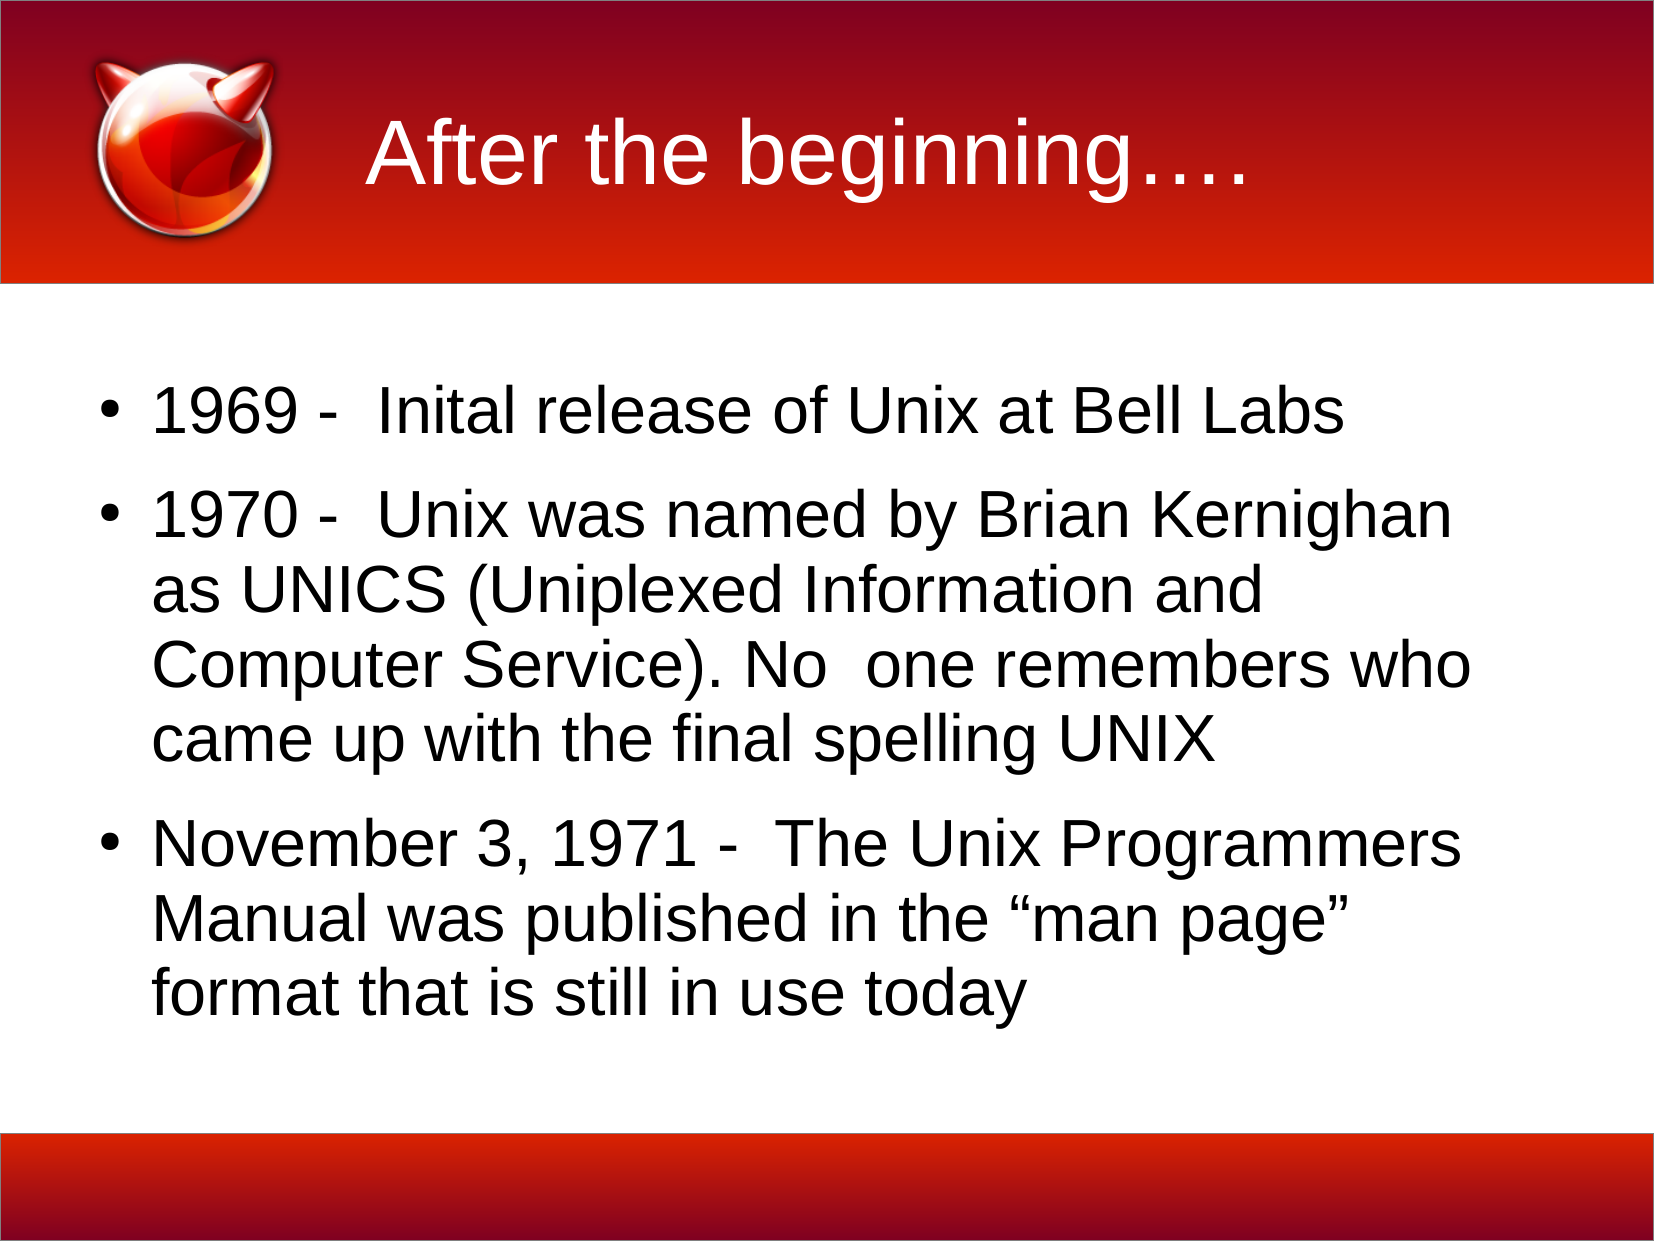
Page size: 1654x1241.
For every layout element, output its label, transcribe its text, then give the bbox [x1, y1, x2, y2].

list 1969 - Inital release of Unix at Bell Labs 1970 - Unix was named by Brian Kernighan as UNICS (Uniplexed Information and Computer Service). No one remembers who came up with the final spelling UNIX November 3, 1971 - The Unix Programmers Manual was published in the “man page” format that is still in use today [80, 372, 1536, 1111]
title After the beginning…. [82, 49, 1536, 257]
